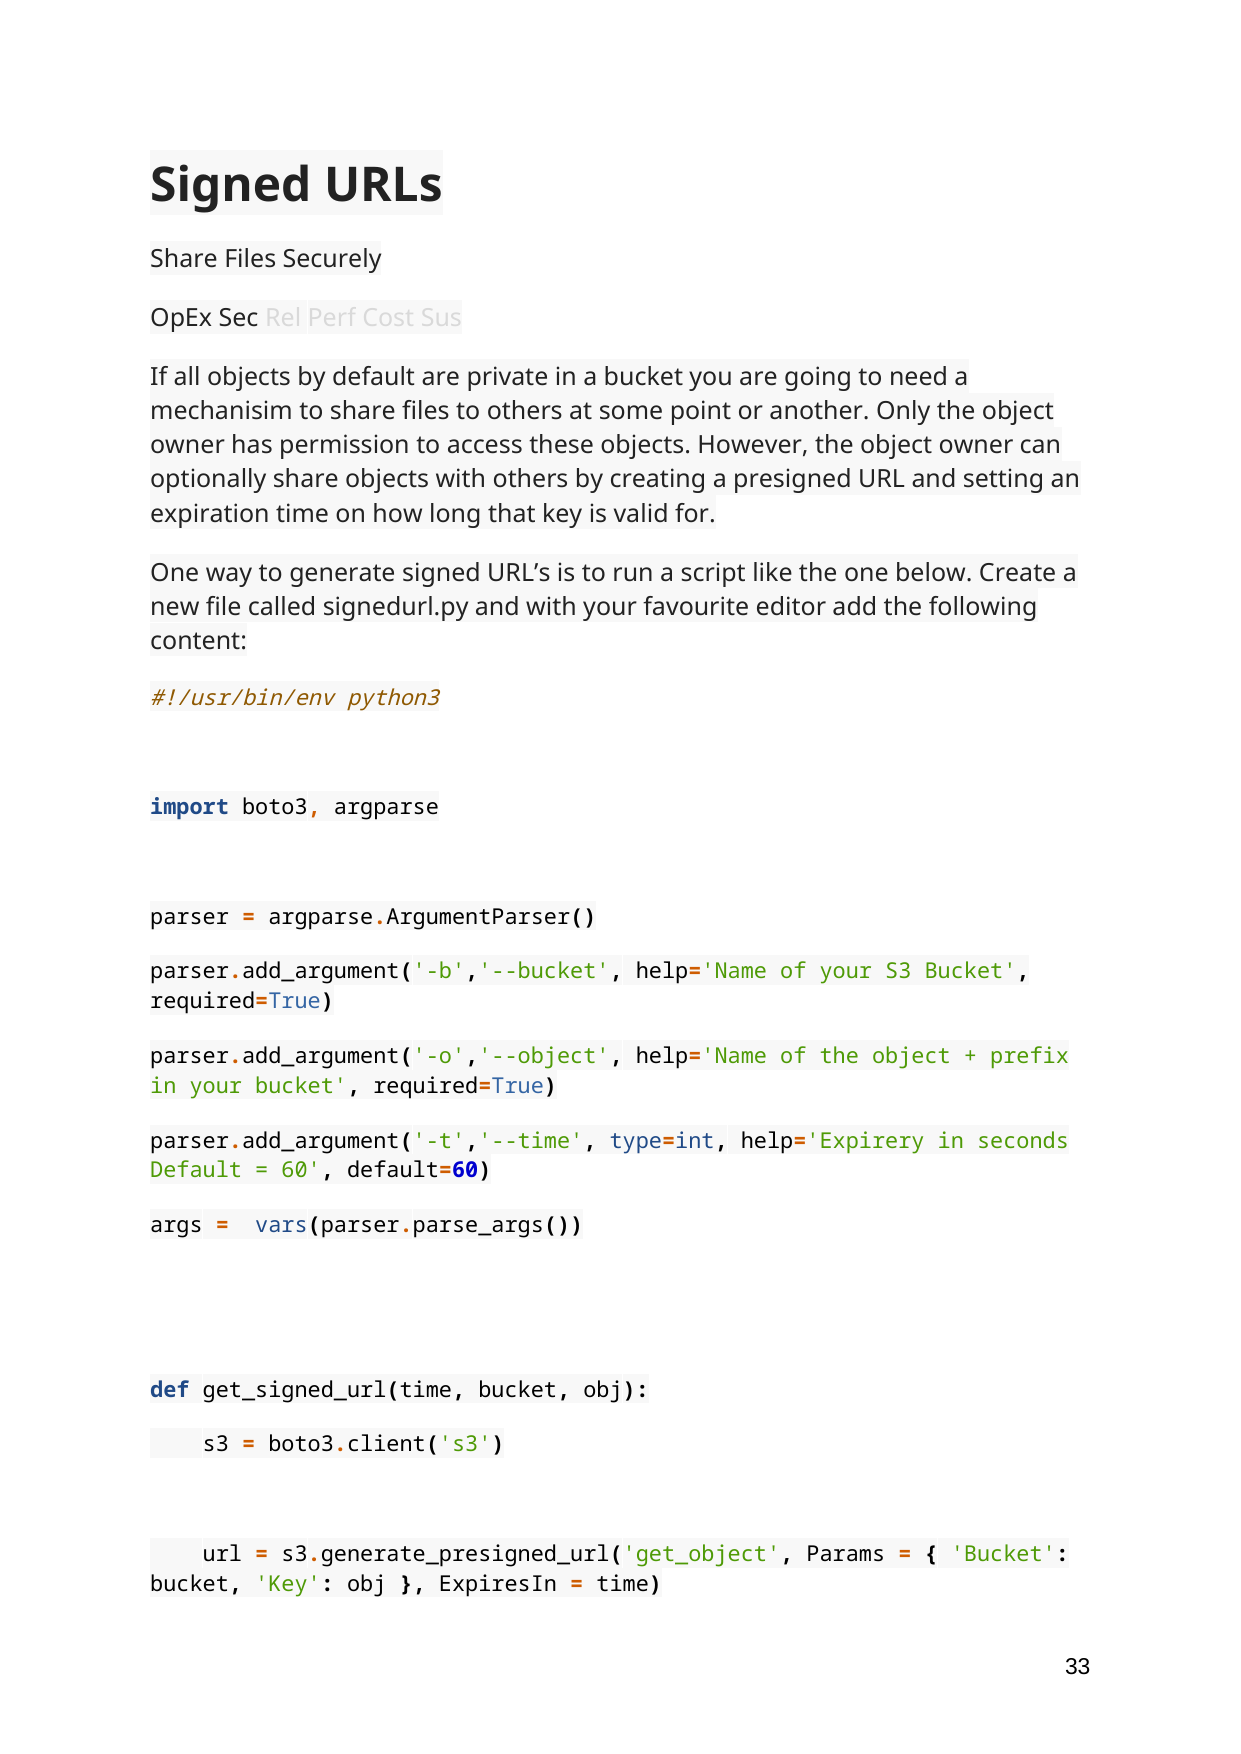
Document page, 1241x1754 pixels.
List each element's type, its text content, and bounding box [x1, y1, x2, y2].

text If all objects by default are private in a bucket you are going to need a mechanisim to share files to others at some point or another. Only the object owner has permission to access these objects. However, the object owner can optionally share objects with others by creating a presigned URL and setting an expiration time on how long that key is valid for. [150, 359, 1090, 529]
text parser = argparse.ArgumentParser() [150, 901, 1090, 930]
text #!/usr/bin/env python3 [150, 681, 1090, 711]
text args = vars(parser.parse_args()) [150, 1209, 1090, 1239]
text One way to generate signed URL’s is to run a script like the one below. Create a new file called signedurl.py and with your favourite editor add the following content: [150, 554, 1090, 656]
text parser.add_argument('-t','--time', type=int, help='Expirery in seconds Default = 60', default=60) [150, 1124, 1090, 1184]
text parser.add_argument('-b','--bucket', help='Name of your S3 Bucket', required=True) [150, 955, 1090, 1015]
text def get_signed_url(time, bucket, obj): [150, 1373, 1090, 1403]
text Share Files Securely [150, 241, 1090, 275]
text url = s3.generate_presigned_url('get_object', Params = { 'Bucket': bucket, 'Key': obj }, ExpiresIn = time) [150, 1538, 1090, 1597]
subtitle Signed URLs [150, 150, 1090, 215]
text import boto3, argparse [150, 791, 1090, 821]
text parser.add_argument('-o','--object', help='Name of the object + prefix in your bucket', required=True) [150, 1040, 1090, 1099]
text s3 = boto3.client('s3') [150, 1428, 1090, 1458]
text OpEx Sec Rel Perf Cost Sus [150, 300, 1090, 334]
